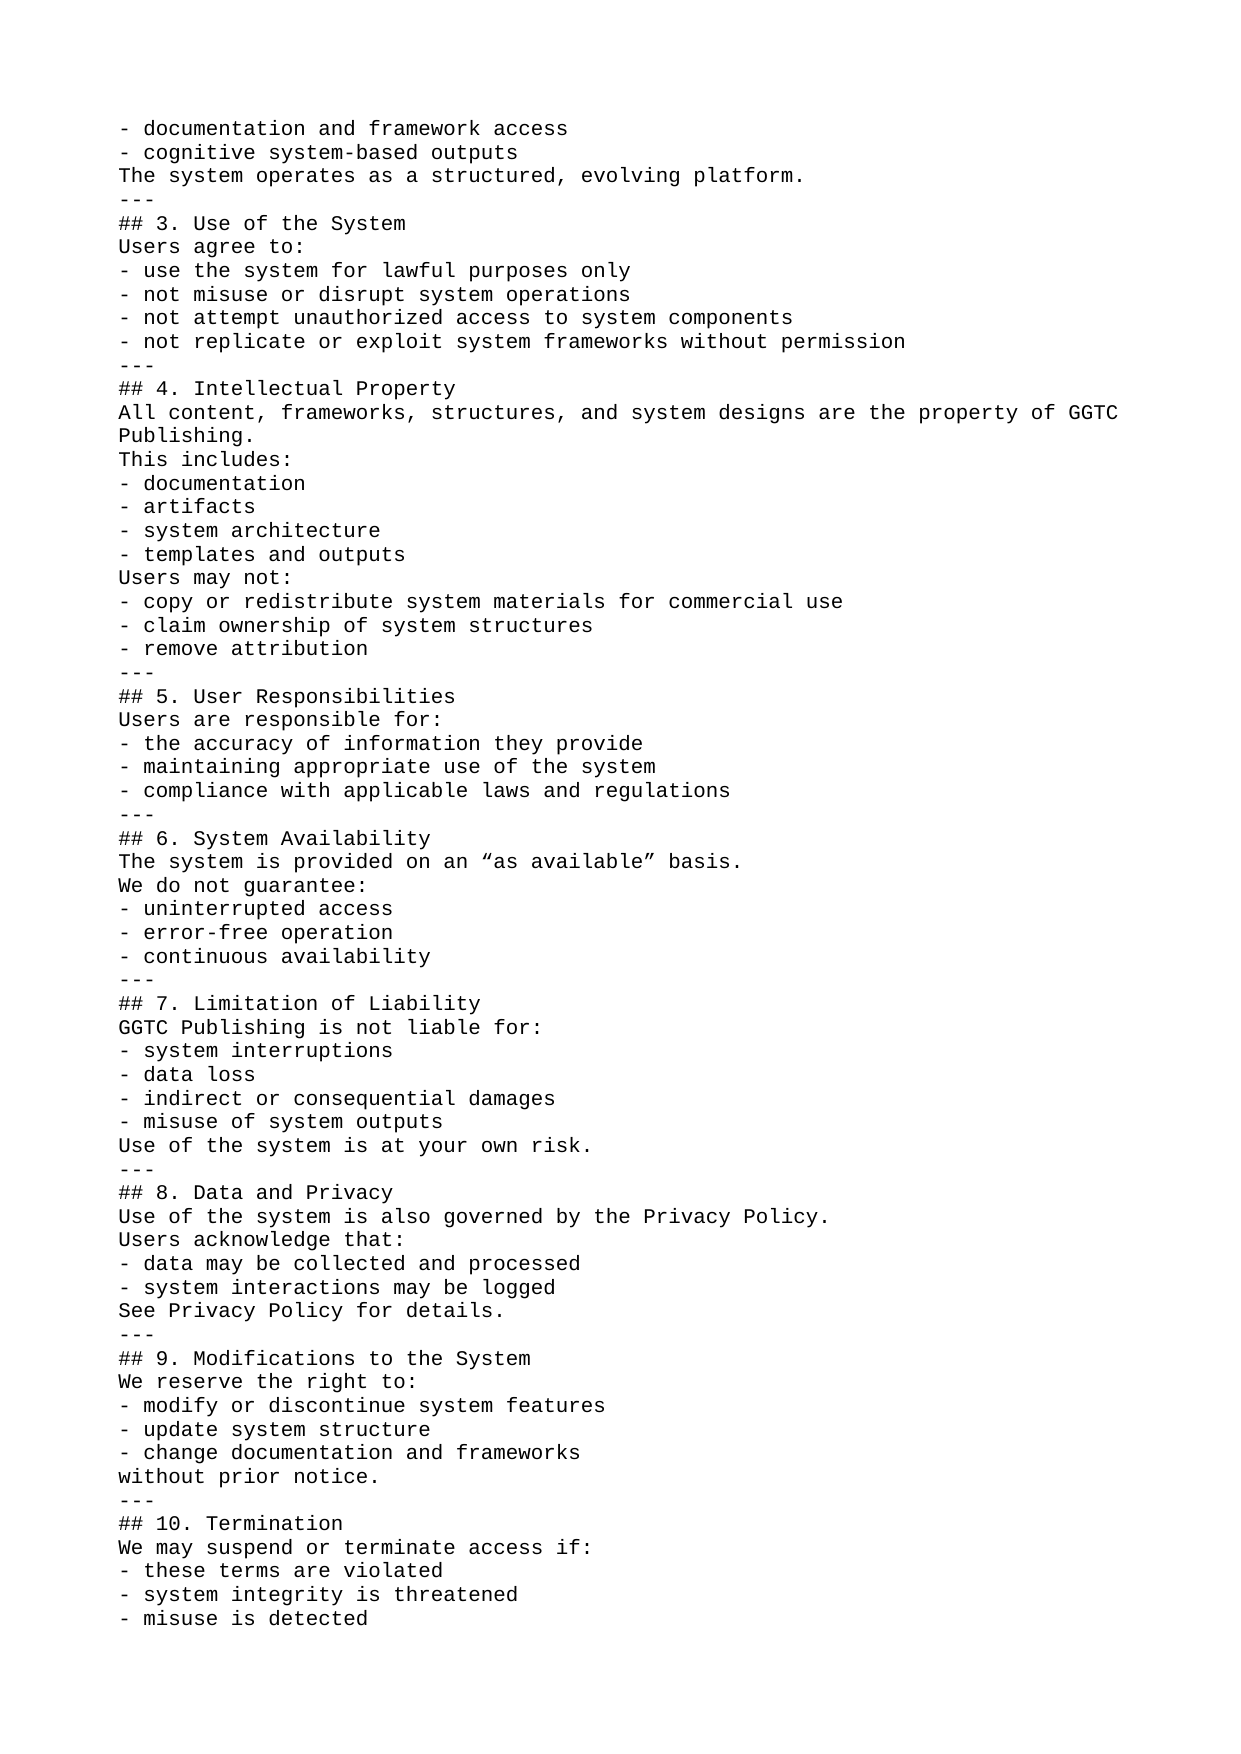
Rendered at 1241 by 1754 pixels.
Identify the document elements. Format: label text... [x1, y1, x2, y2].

text - copy or redistribute system materials for commercial use [118, 591, 1122, 615]
text - uninterrupted access [118, 898, 1122, 922]
text Use of the system is at your own risk. [118, 1135, 1122, 1158]
text - claim ownership of system structures [118, 615, 1122, 638]
text - not replicate or exploit system frameworks without permission [118, 331, 1122, 354]
text - data may be collected and processed [118, 1253, 1122, 1277]
text The system operates as a structured, evolving platform. [118, 165, 1122, 189]
text --- [118, 189, 1122, 213]
text - misuse is detected [118, 1608, 1122, 1631]
text ## 4. Intellectual Property [118, 378, 1122, 402]
text Users acknowledge that: [118, 1229, 1122, 1253]
text - the accuracy of information they provide [118, 733, 1122, 757]
text We reserve the right to: [118, 1371, 1122, 1395]
text - system architecture [118, 520, 1122, 544]
text --- [118, 1489, 1122, 1513]
text Use of the system is also governed by the Privacy Policy. [118, 1206, 1122, 1229]
text - templates and outputs [118, 544, 1122, 567]
text - modify or discontinue system features [118, 1395, 1122, 1419]
text We do not guarantee: [118, 875, 1122, 898]
text - compliance with applicable laws and regulations [118, 780, 1122, 804]
text - data loss [118, 1064, 1122, 1088]
text - system interactions may be logged [118, 1277, 1122, 1300]
text ## 10. Termination [118, 1513, 1122, 1537]
text - system integrity is threatened [118, 1584, 1122, 1608]
text - these terms are violated [118, 1561, 1122, 1584]
text - change documentation and frameworks [118, 1442, 1122, 1466]
text - continuous availability [118, 946, 1122, 969]
text - cognitive system-based outputs [118, 142, 1122, 165]
text - update system structure [118, 1419, 1122, 1442]
text - maintaining appropriate use of the system [118, 757, 1122, 780]
text ## 5. User Responsibilities [118, 686, 1122, 709]
text ## 8. Data and Privacy [118, 1182, 1122, 1206]
text - misuse of system outputs [118, 1111, 1122, 1135]
text --- [118, 969, 1122, 993]
text All content, frameworks, structures, and system designs are the property of GGTC Publishing. [118, 402, 1122, 449]
text - not attempt unauthorized access to system components [118, 307, 1122, 331]
text ## 6. System Availability [118, 827, 1122, 851]
text The system is provided on an “as available” basis. [118, 851, 1122, 875]
text This includes: [118, 449, 1122, 473]
text - indirect or consequential damages [118, 1088, 1122, 1111]
text GGTC Publishing is not liable for: [118, 1017, 1122, 1040]
text - system interruptions [118, 1040, 1122, 1064]
text - documentation and framework access [118, 118, 1122, 142]
text --- [118, 1158, 1122, 1182]
text --- [118, 354, 1122, 378]
text - documentation [118, 473, 1122, 496]
text --- [118, 804, 1122, 827]
text - remove attribution [118, 638, 1122, 662]
text We may suspend or terminate access if: [118, 1537, 1122, 1561]
text --- [118, 662, 1122, 686]
text ## 7. Limitation of Liability [118, 993, 1122, 1017]
text Users agree to: [118, 236, 1122, 260]
text - not misuse or disrupt system operations [118, 284, 1122, 307]
text ## 9. Modifications to the System [118, 1348, 1122, 1371]
text - artifacts [118, 496, 1122, 520]
text Users may not: [118, 567, 1122, 591]
text Users are responsible for: [118, 709, 1122, 733]
text --- [118, 1324, 1122, 1348]
text without prior notice. [118, 1466, 1122, 1489]
text - error-free operation [118, 922, 1122, 946]
text ## 3. Use of the System [118, 213, 1122, 236]
text See Privacy Policy for details. [118, 1300, 1122, 1324]
text - use the system for lawful purposes only [118, 260, 1122, 284]
